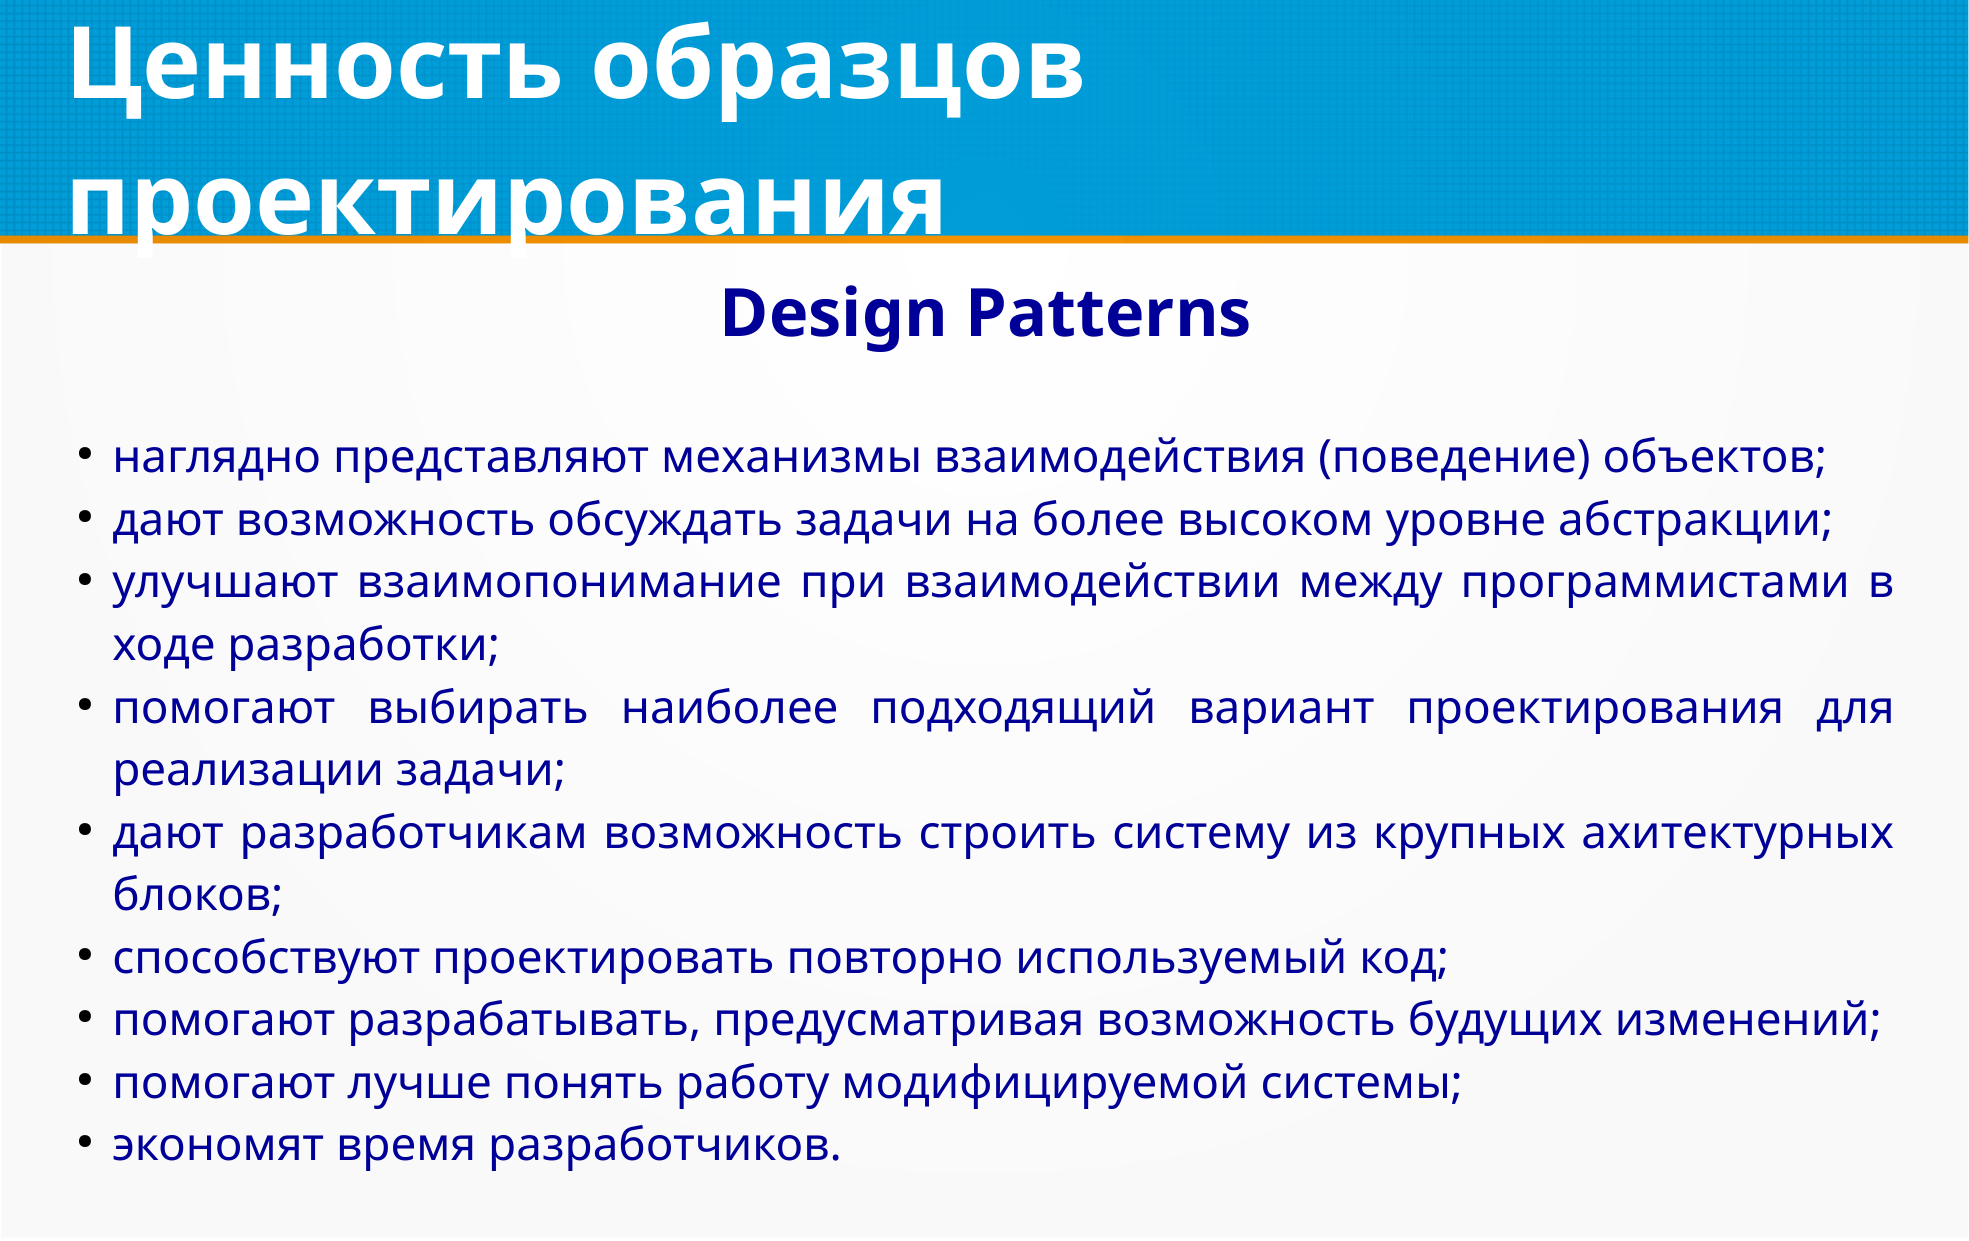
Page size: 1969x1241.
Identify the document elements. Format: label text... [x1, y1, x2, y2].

text_box Ценность образцов проектирования [59, 55, 1902, 200]
picture [0, 234, 1969, 1241]
text_box Design Patterns наглядно представляют механизмы взаимодействия (поведение) объектов; дают возможность обсуждать задачи на более высоком уровне абстракции; улучшают взаимопонимание при взаимодействии между программистами в ходе разработки; помогают выбирать наиболее подходящий вариант проектирования для реализации задачи; дают разработчикам возможность строить систему из крупных ахитектурных блоков; способствуют проектировать повторно используемый код; помогают разрабатывать, предусматривая возможность будущих изменений; помогают лучше понять работу модифицируемой системы; экономят время разработчиков. [70, 263, 1902, 1176]
